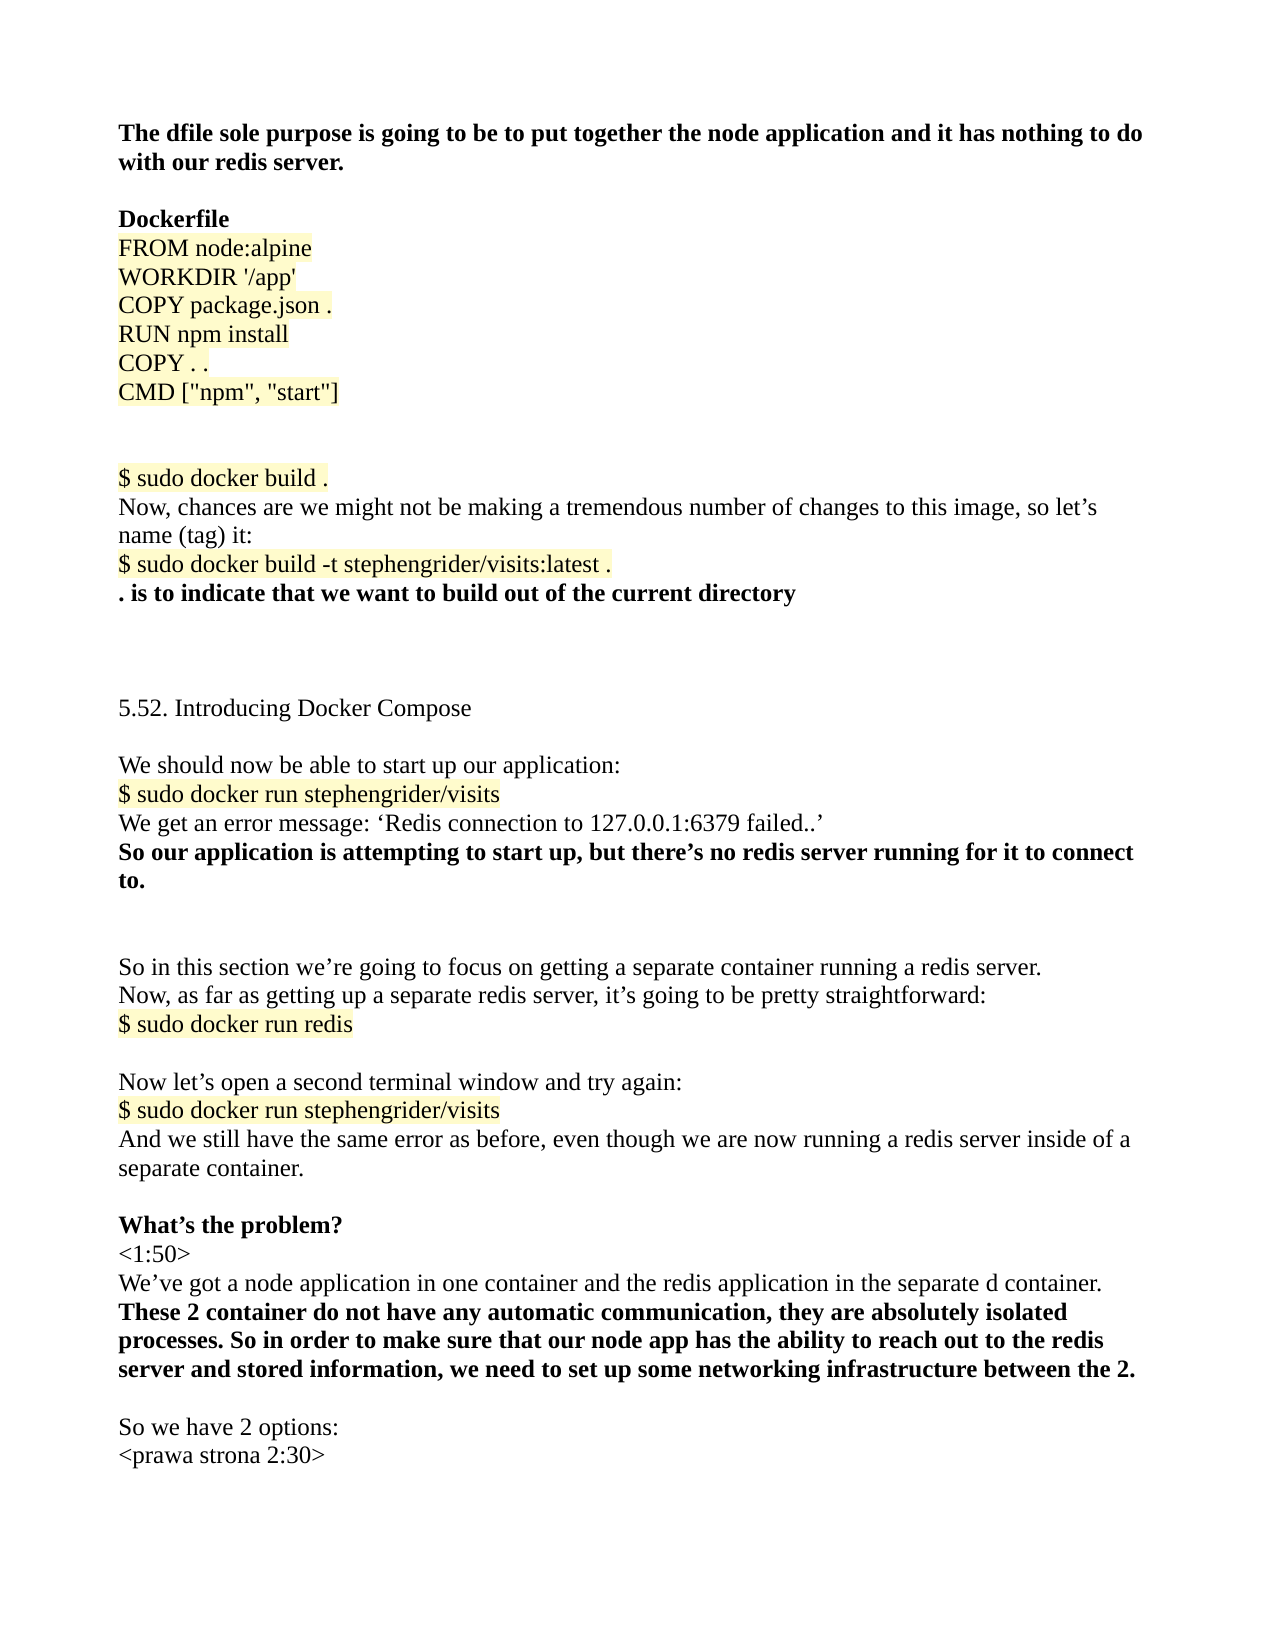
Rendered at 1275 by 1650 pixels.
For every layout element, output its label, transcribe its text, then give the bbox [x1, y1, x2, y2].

text So we have 2 options: [118, 1412, 1157, 1441]
text We get an error message: ‘Redis connection to 127.0.0.1:6379 failed..’ [118, 808, 1157, 837]
text Now let’s open a second terminal window and try again: [118, 1067, 1157, 1096]
text So our application is attempting to start up, but there’s no redis server running for it to connect to. [118, 837, 1157, 894]
text CMD ["npm", "start"] [118, 377, 1157, 406]
text We should now be able to start up our application: [118, 751, 1157, 779]
text And we still have the same error as before, even though we are now running a redis server inside of a separate container. [118, 1124, 1157, 1182]
text Now, as far as getting up a separate redis server, it’s going to be pretty straightforward: [118, 981, 1157, 1009]
text $ sudo docker build -t stephengrider/visits:latest . [118, 549, 1157, 578]
text $ sudo docker run stephengrider/visits [118, 1096, 1157, 1124]
text What’s the problem? [118, 1211, 1157, 1239]
text Now, chances are we might not be making a tremendous number of changes to this image, so let’s name (tag) it: [118, 492, 1157, 549]
text RUN npm install [118, 319, 1157, 348]
text 5.52. Introducing Docker Compose [118, 693, 1157, 722]
text FROM node:alpine [118, 233, 1157, 262]
text . is to indicate that we want to build out of the current directory [118, 578, 1157, 607]
text $ sudo docker run stephengrider/visits [118, 779, 1157, 808]
text We’ve got a node application in one container and the redis application in the separate d container. These 2 container do not have any automatic communication, they are absolutely isolated processes. So in order to make sure that our node app has the ability to reach out to the redis server and stored information, we need to set up some networking infrastructure between the 2. [118, 1268, 1157, 1383]
text $ sudo docker build . [118, 463, 1157, 492]
text <1:50> [118, 1239, 1157, 1268]
text <prawa strona 2:30> [118, 1441, 1157, 1469]
text Dockerfile [118, 204, 1157, 233]
text COPY . . [118, 348, 1157, 377]
text The dfile sole purpose is going to be to put together the node application and it has nothing to do with our redis server. [118, 118, 1157, 176]
text $ sudo docker run redis [118, 1009, 1157, 1038]
text WORKDIR '/app' [118, 262, 1157, 291]
text COPY package.json . [118, 291, 1157, 319]
text So in this section we’re going to focus on getting a separate container running a redis server. [118, 952, 1157, 981]
